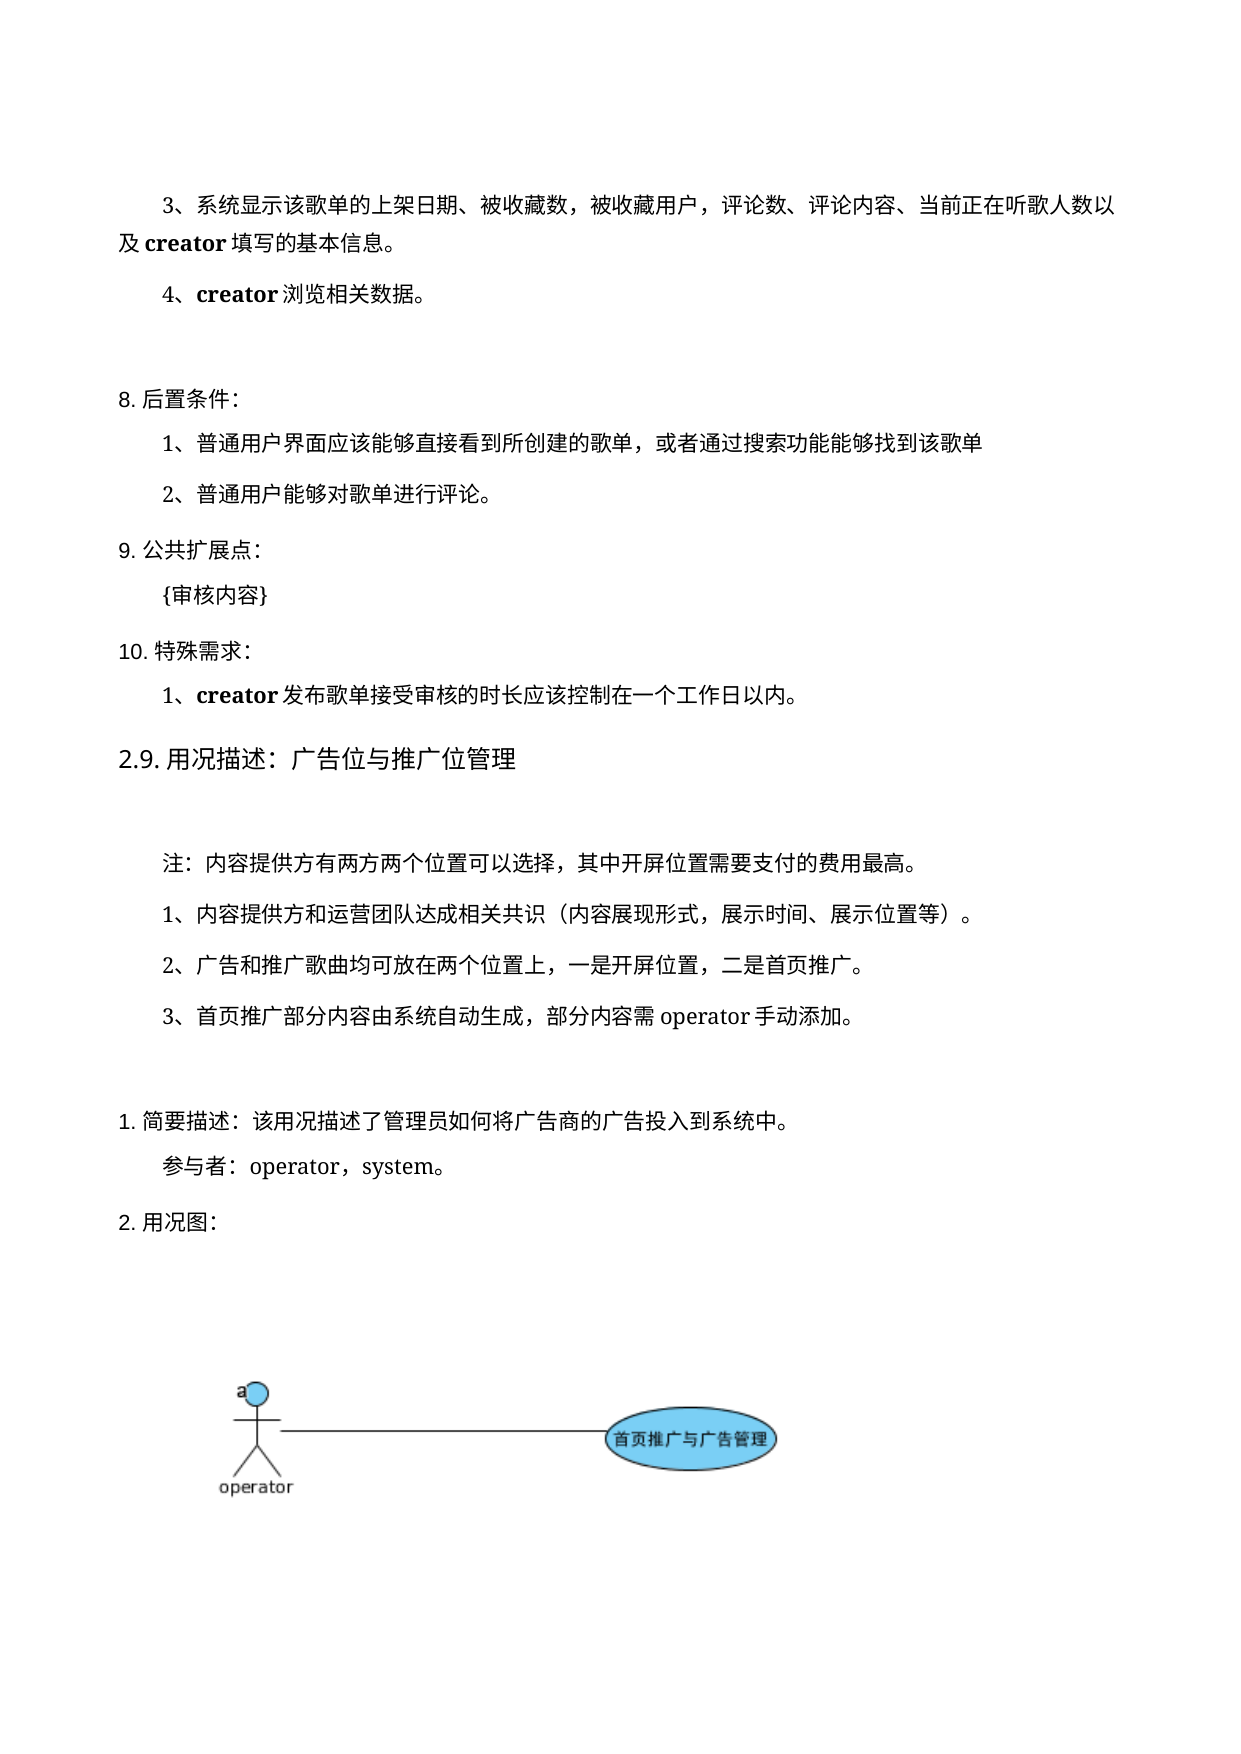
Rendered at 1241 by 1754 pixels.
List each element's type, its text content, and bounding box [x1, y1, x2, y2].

text 4、creator浏览相关数据。 [118, 277, 1122, 308]
text 1、creator发布歌单接受审核的时长应该控制在一个工作日以内。 [118, 678, 1122, 710]
text 参与者：operator，system。 [118, 1149, 1122, 1180]
subtitle 用况图： [118, 1205, 1122, 1237]
text 3、系统显示该歌单的上架日期、被收藏数，被收藏用户，评论数、评论内容、当前正在听歌人数以及creator填写的基本信息。 [118, 188, 1122, 257]
text 2、广告和推广歌曲均可放在两个位置上，一是开屏位置，二是首页推广。 [118, 948, 1122, 980]
text 1、内容提供方和运营团队达成相关共识（内容展现形式，展示时间、展示位置等）。 [118, 897, 1122, 929]
subtitle 特殊需求： [118, 634, 1122, 666]
text 1、普通用户界面应该能够直接看到所创建的歌单，或者通过搜索功能能够找到该歌单 [118, 426, 1122, 458]
subtitle 后置条件： [118, 382, 1122, 413]
text 3、首页推广部分内容由系统自动生成，部分内容需operator手动添加。 [118, 999, 1122, 1031]
subtitle 用况描述：广告位与推广位管理 [118, 739, 1122, 776]
picture [130, 1267, 857, 1570]
text 2、普通用户能够对歌单进行评论。 [118, 477, 1122, 509]
text {审核内容} [118, 578, 1122, 609]
text 注：内容提供方有两方两个位置可以选择，其中开屏位置需要支付的费用最高。 [118, 846, 1122, 878]
subtitle 简要描述：该用况描述了管理员如何将广告商的广告投入到系统中。 [118, 1104, 1122, 1136]
subtitle 公共扩展点： [118, 533, 1122, 565]
